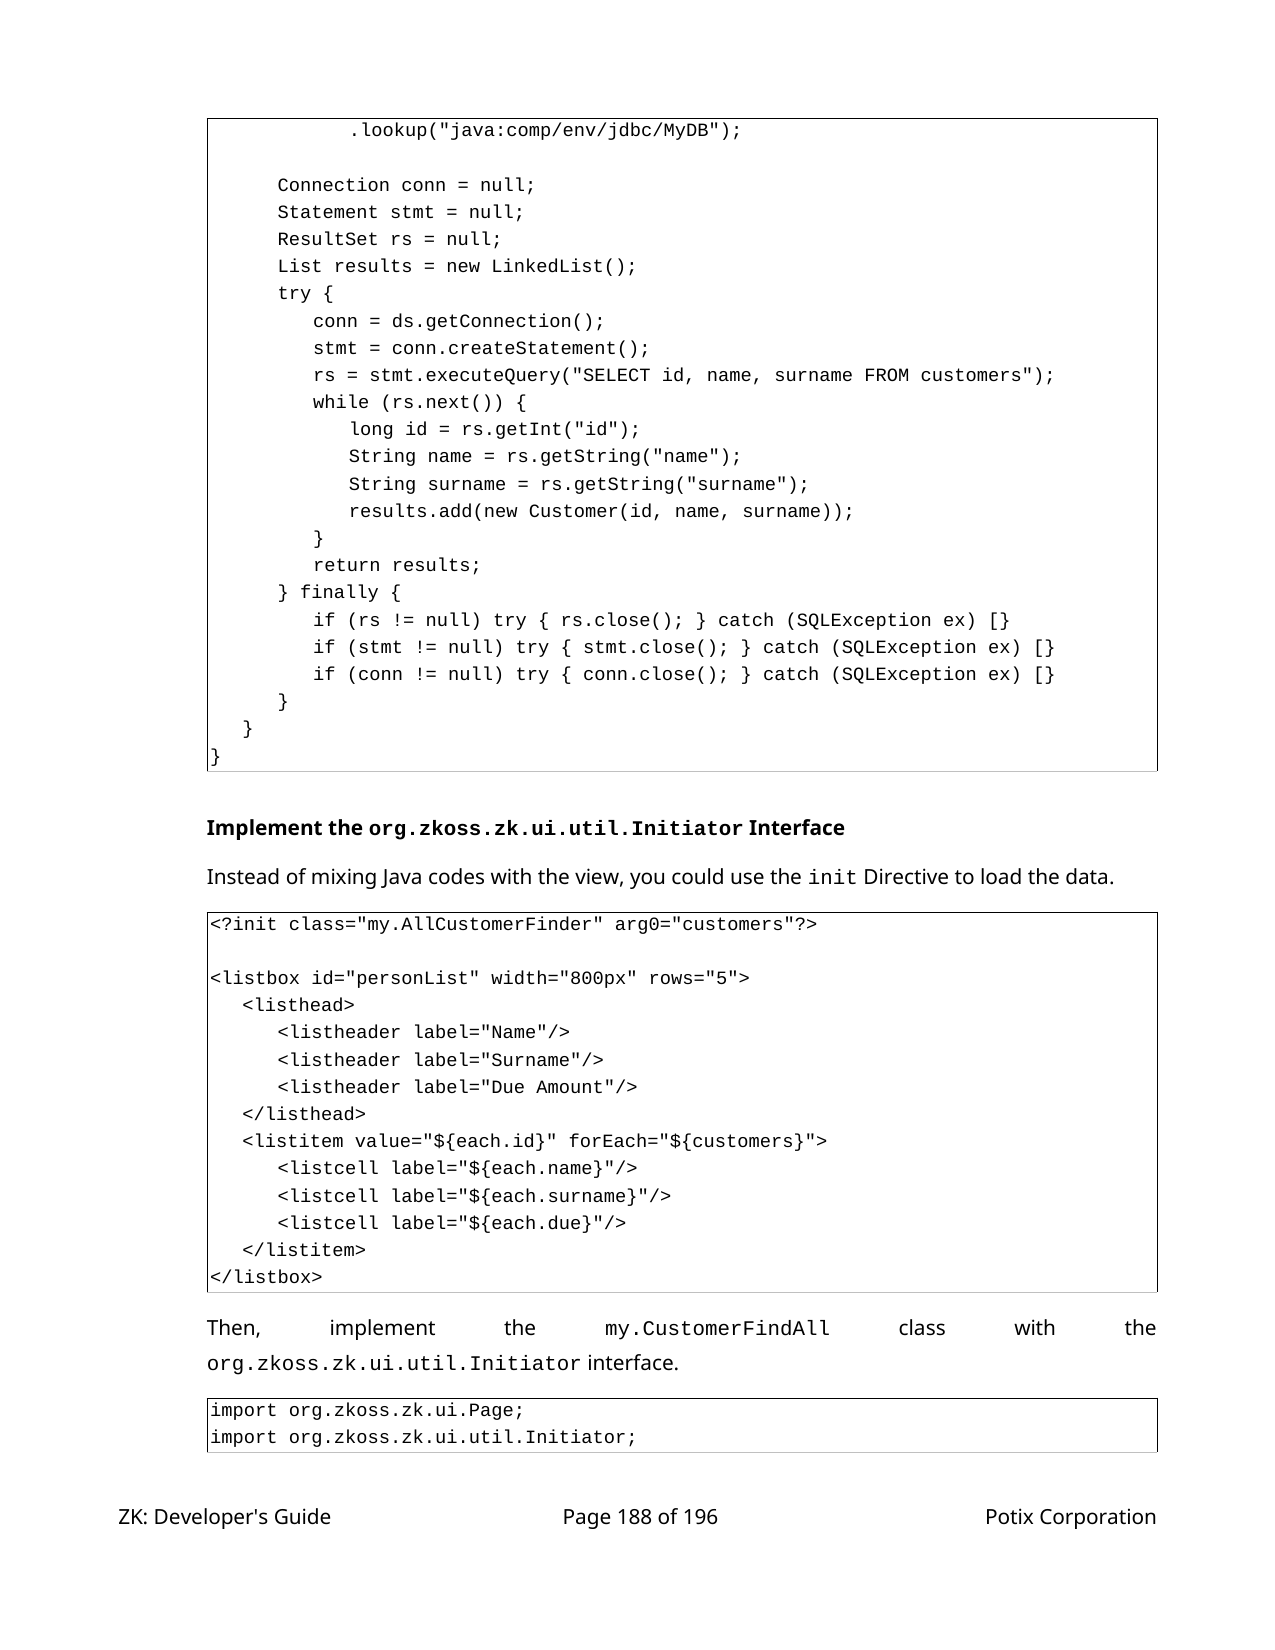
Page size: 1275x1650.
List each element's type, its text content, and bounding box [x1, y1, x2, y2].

subtitle Implement the org.zkoss.zk.ui.util.Initiator Interface [207, 813, 1157, 842]
text String name = rs.getString("name"); [208, 444, 1157, 469]
text import org.zkoss.zk.ui.util.Initiator; [208, 1425, 1157, 1452]
text <?init class="my.AllCustomerFinder" arg0="customers"?> [208, 913, 1157, 936]
text <listcell label="${each.name}"/> [208, 1156, 1157, 1181]
text String surname = rs.getString("surname"); [208, 472, 1157, 496]
text rs = stmt.executeQuery("SELECT id, name, surname FROM customers"); [208, 363, 1157, 387]
text <listheader label="Surname"/> [208, 1047, 1157, 1072]
text Statement stmt = null; [208, 200, 1157, 224]
text import org.zkoss.zk.ui.Page; [208, 1399, 1157, 1422]
text Instead of mixing Java codes with the view, you could use the init Directive to load the data. [207, 862, 1157, 891]
text </listhead> [208, 1102, 1157, 1126]
text long id = rs.getInt("id"); [208, 417, 1157, 441]
text </listbox> [208, 1265, 1157, 1292]
text results.add(new Customer(id, name, surname)); [208, 499, 1157, 523]
text } [208, 716, 1157, 741]
text Connection conn = null; [208, 172, 1157, 197]
text Then, implement the my.CustomerFindAll class with the org.zkoss.zk.ui.util.Initiator interface. [207, 1313, 1157, 1377]
text <listitem value="${each.id}" forEach="${customers}"> [208, 1129, 1157, 1153]
text conn = ds.getConnection(); [208, 308, 1157, 333]
text } [208, 689, 1157, 713]
text try { [208, 281, 1157, 306]
text <listcell label="${each.surname}"/> [208, 1183, 1157, 1208]
text while (rs.next()) { [208, 390, 1157, 414]
text return results; [208, 553, 1157, 577]
text <listheader label="Name"/> [208, 1020, 1157, 1044]
text if (conn != null) try { conn.close(); } catch (SQLException ex) [} [208, 662, 1157, 686]
text } [208, 743, 1157, 771]
text <listheader label="Due Amount"/> [208, 1075, 1157, 1099]
text <listbox id="personList" width="800px" rows="5"> [208, 966, 1157, 990]
text <listcell label="${each.due}"/> [208, 1211, 1157, 1235]
text </listitem> [208, 1238, 1157, 1262]
text <listhead> [208, 993, 1157, 1017]
text if (stmt != null) try { stmt.close(); } catch (SQLException ex) [} [208, 635, 1157, 659]
text stmt = conn.createStatement(); [208, 336, 1157, 360]
text .lookup("java:comp/env/jdbc/MyDB"); [208, 119, 1157, 142]
text if (rs != null) try { rs.close(); } catch (SQLException ex) [} [208, 607, 1157, 632]
text List results = new LinkedList(); [208, 254, 1157, 278]
text } [208, 526, 1157, 550]
text ResultSet rs = null; [208, 227, 1157, 251]
text } finally { [208, 580, 1157, 604]
